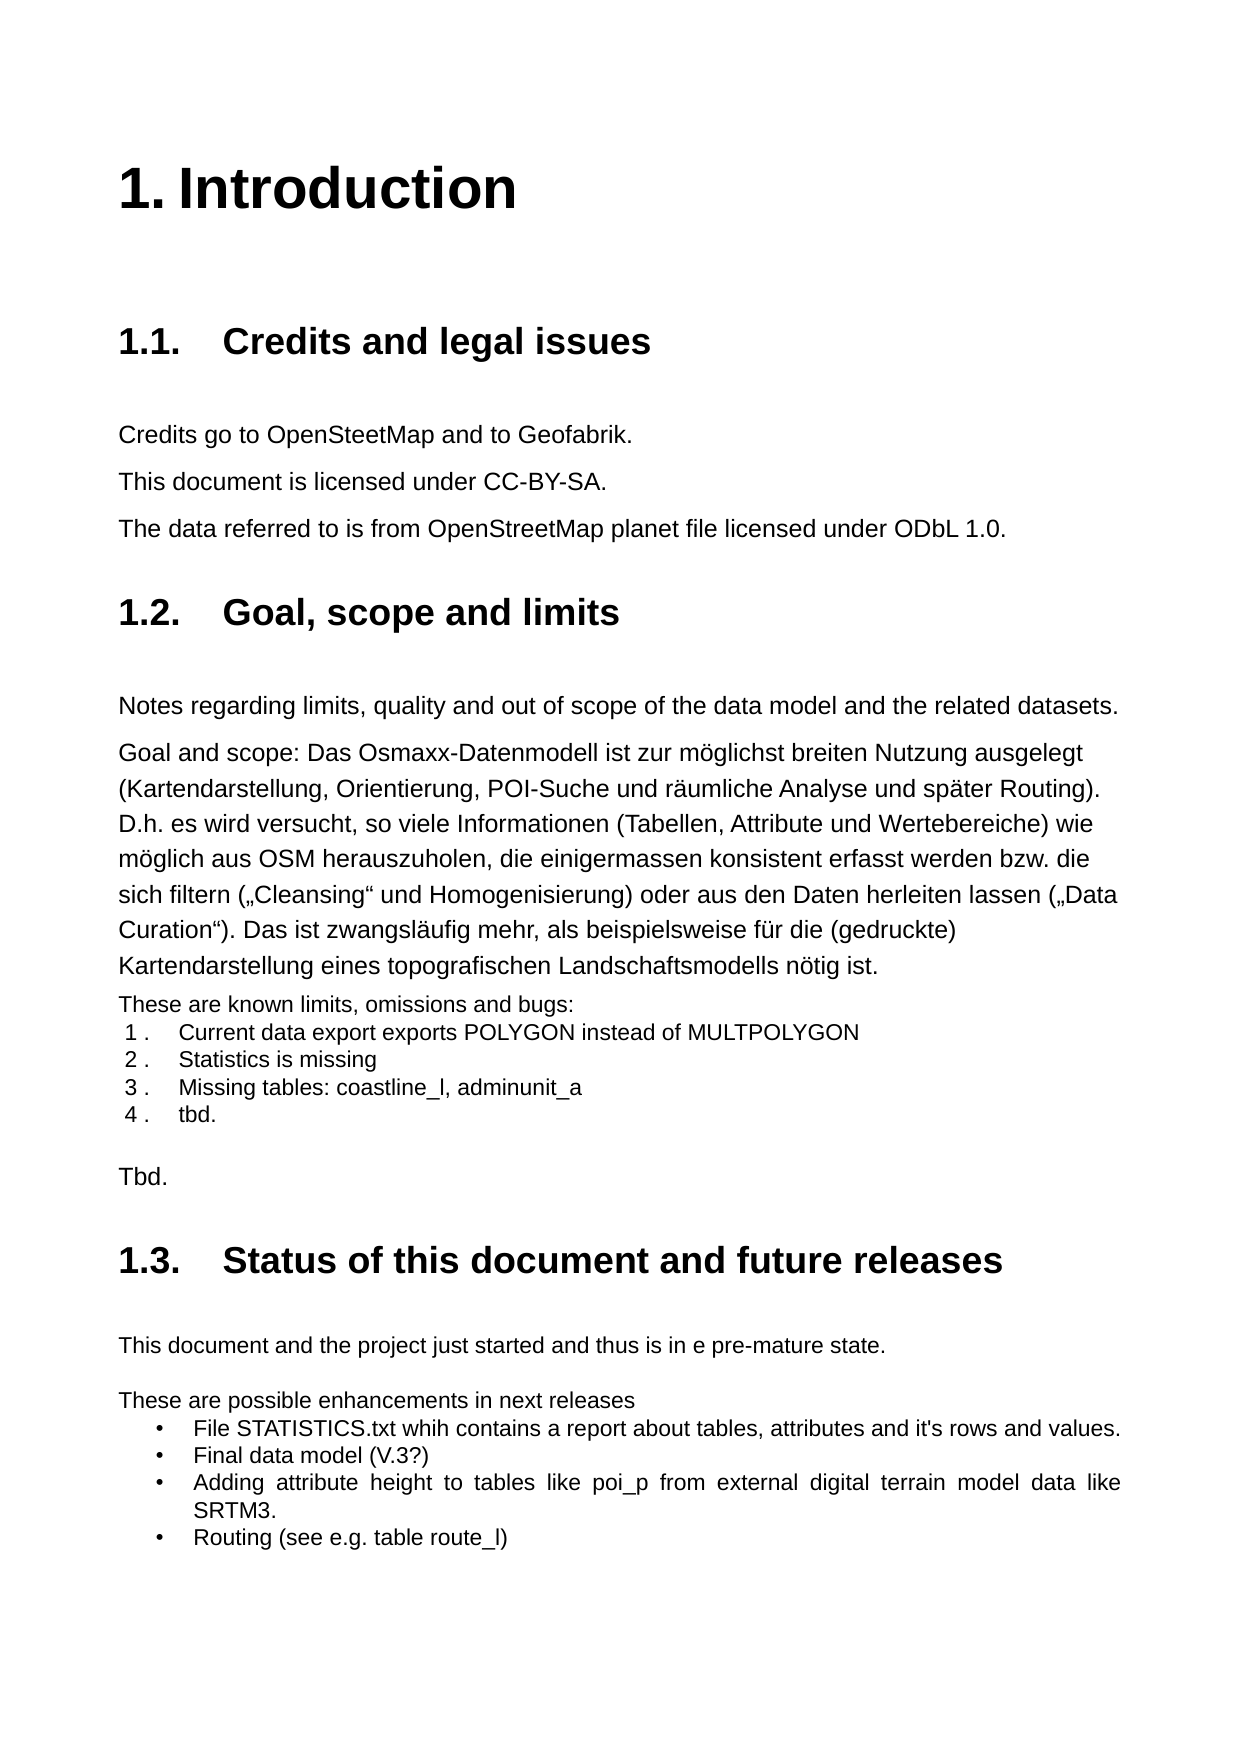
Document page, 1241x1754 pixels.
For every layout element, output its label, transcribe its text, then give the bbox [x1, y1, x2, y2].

text These are known limits, omissions and bugs: [118, 991, 1122, 1018]
list Routing (see e.g. table route_l) [156, 1524, 1122, 1551]
text Tbd. [118, 1156, 1122, 1191]
list Missing tables: coastline_l, adminunit_a [118, 1073, 1122, 1100]
list Final data model (V.3?) [156, 1442, 1122, 1468]
text Notes regarding limits, quality and out of scope of the data model and the related datasets. [118, 684, 1122, 720]
text This document and the project just started and thus is in e pre-mature state. [118, 1332, 1122, 1359]
text These are possible enhancements in next releases [118, 1387, 1122, 1413]
list tbd. [118, 1101, 1122, 1127]
subtitle Introduction [118, 153, 1122, 221]
subtitle Status of this document and future releases [118, 1238, 1122, 1281]
subtitle Goal, scope and limits [118, 590, 1122, 633]
list File STATISTICS.txt whih contains a report about tables, attributes and it's rows and values. [156, 1414, 1122, 1441]
text This document is licensed under CC-BY-SA. [118, 460, 1122, 496]
subtitle Credits and legal issues [118, 319, 1122, 362]
list Statistics is missing [118, 1046, 1122, 1072]
text Goal and scope: Das Osmaxx-Datenmodell ist zur möglichst breiten Nutzung ausgelegt (Kartendarstellung, Orientierung, POI-Suche und räumliche Analyse und später Routing). D.h. es wird versucht, so viele Informationen (Tabellen, Attribute und Wertebereiche) wie möglich aus OSM herauszuholen, die einigermassen konsistent erfasst werden bzw. die sich filtern („Cleansing“ und Homogenisierung) oder aus den Daten herleiten lassen („Data Curation“). Das ist zwangsläufig mehr, als beispielsweise für die (gedruckte) Kartendarstellung eines topografischen Landschaftsmodells nötig ist. [118, 732, 1122, 979]
list Adding attribute height to tables like poi_p from external digital terrain model data like SRTM3. [156, 1469, 1122, 1523]
text Credits go to OpenSteetMap and to Geofabrik. [118, 413, 1122, 449]
list Current data export exports POLYGON instead of MULTPOLYGON [118, 1019, 1122, 1045]
text The data referred to is from OpenStreetMap planet file licensed under ODbL 1.0. [118, 508, 1122, 543]
